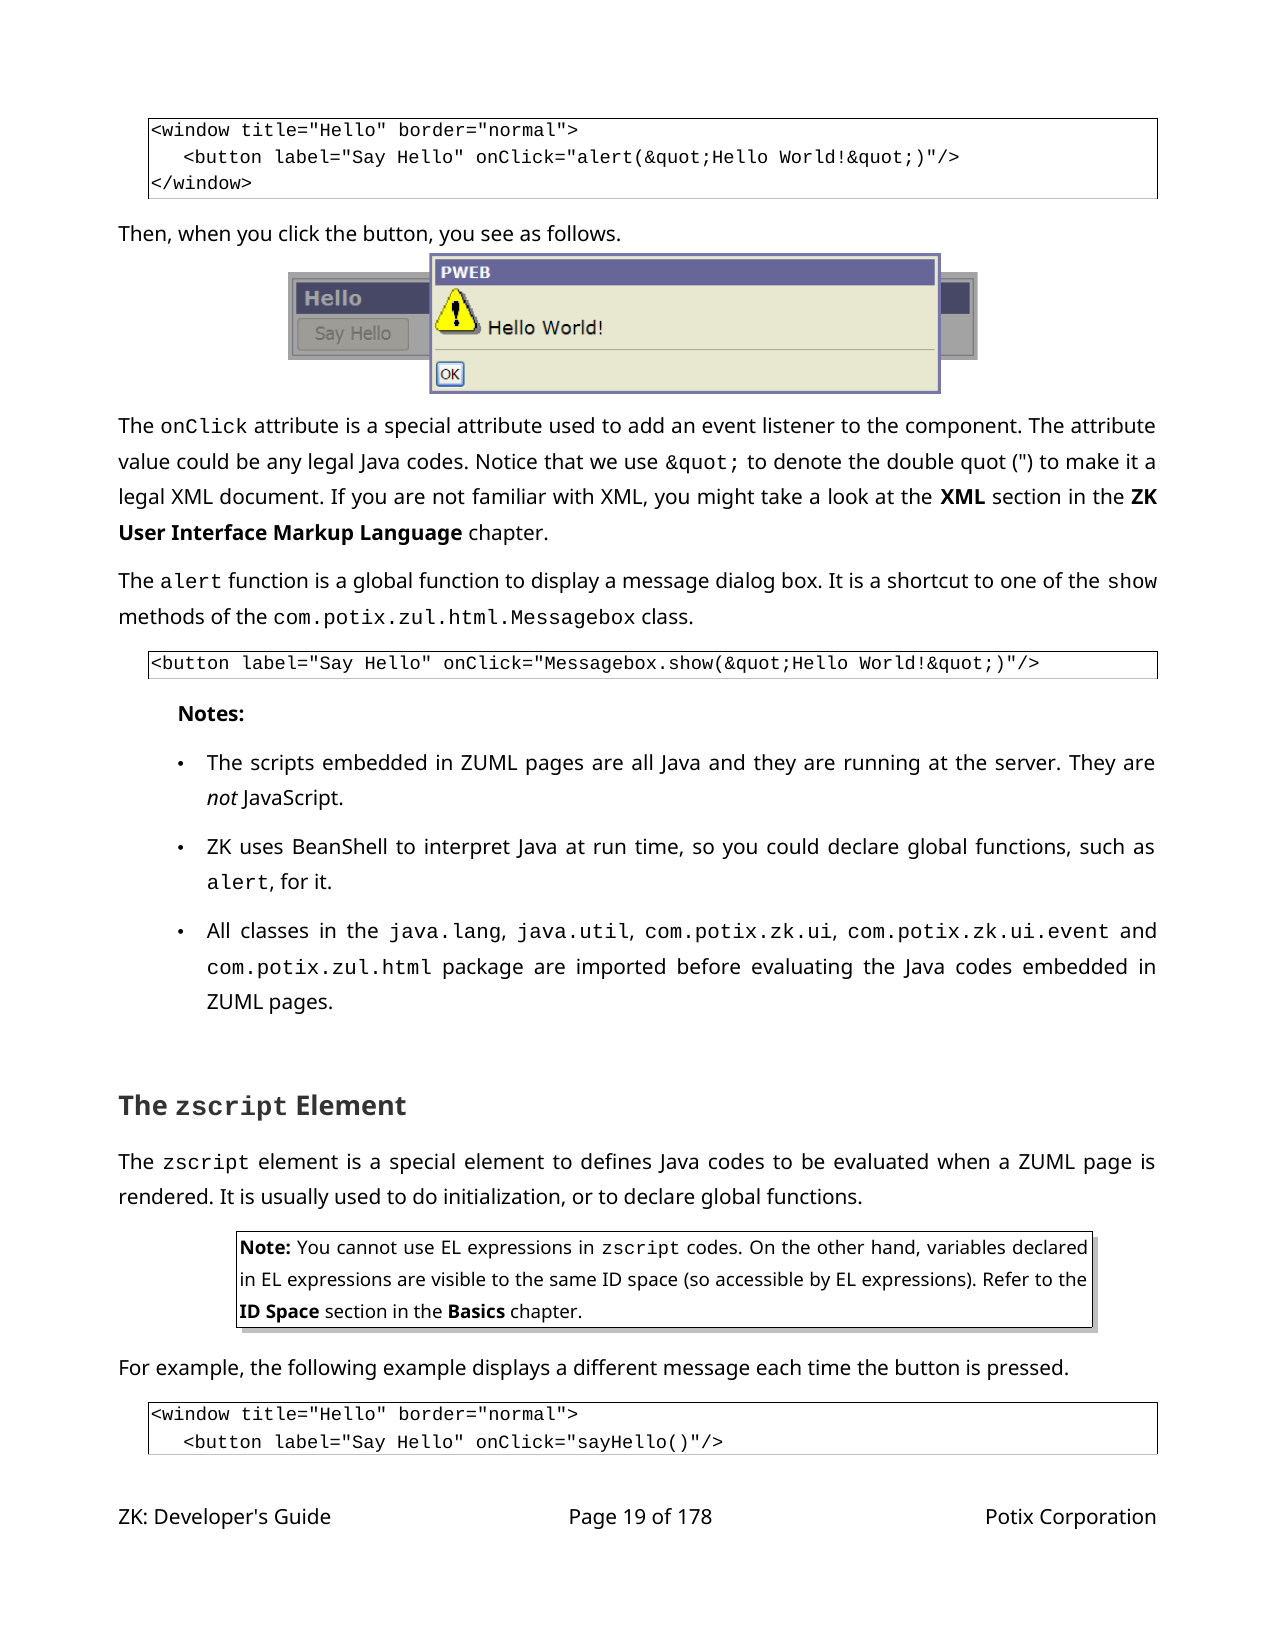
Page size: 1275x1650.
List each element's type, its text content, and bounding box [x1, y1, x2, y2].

text The zscript element is a special element to defines Java codes to be evaluated when a ZUML page is rendered. It is usually used to do initialization, or to declare global functions. [118, 1147, 1157, 1211]
text <window title="Hello" border="normal"> [149, 1403, 1157, 1427]
text The onClick attribute is a special attribute used to add an event listener to the component. The attribute value could be any legal Java codes. Notice that we use &quot; to denote the double quot (") to make it a legal XML document. If you are not familiar with XML, you might take a look at the XML section in the ZK User Interface Markup Language chapter. [118, 394, 1157, 546]
text For example, the following example displays a different message each time the button is pressed. [118, 1353, 1157, 1382]
picture [288, 253, 978, 394]
text Note: You cannot use EL expressions in zscript codes. On the other hand, variables declared in EL expressions are visible to the same ID space (so accessible by EL expressions). Refer to the ID Space section in the Basics chapter. [237, 1232, 1092, 1327]
text <button label="Say Hello" onClick="Messagebox.show(&quot;Hello World!&quot;)"/> [149, 652, 1157, 678]
text The alert function is a global function to display a message dialog box. It is a shortcut to one of the show methods of the com.potix.zul.html.Messagebox class. [118, 567, 1157, 631]
list ZK uses BeanShell to interpret Java at run time, so you could declare global functions, such as alert, for it. [177, 832, 1157, 896]
text Then, when you click the button, you see as follows. [118, 219, 1157, 247]
list All classes in the java.lang, java.util, com.potix.zk.ui, com.potix.zk.ui.event and com.potix.zul.html package are imported before evaluating the Java codes embedded in ZUML pages. [177, 916, 1157, 1016]
text <window title="Hello" border="normal"> <button label="Say Hello" onClick="alert(&quot;Hello World!&quot;)"/> </window> [149, 119, 1157, 198]
list The scripts embedded in ZUML pages are all Java and they are running at the server. They are not JavaScript. [177, 748, 1157, 811]
text <button label="Say Hello" onClick="sayHello()"/> [149, 1429, 1157, 1454]
subtitle The zscript Element [118, 1087, 1157, 1123]
text Notes: [177, 699, 1157, 727]
